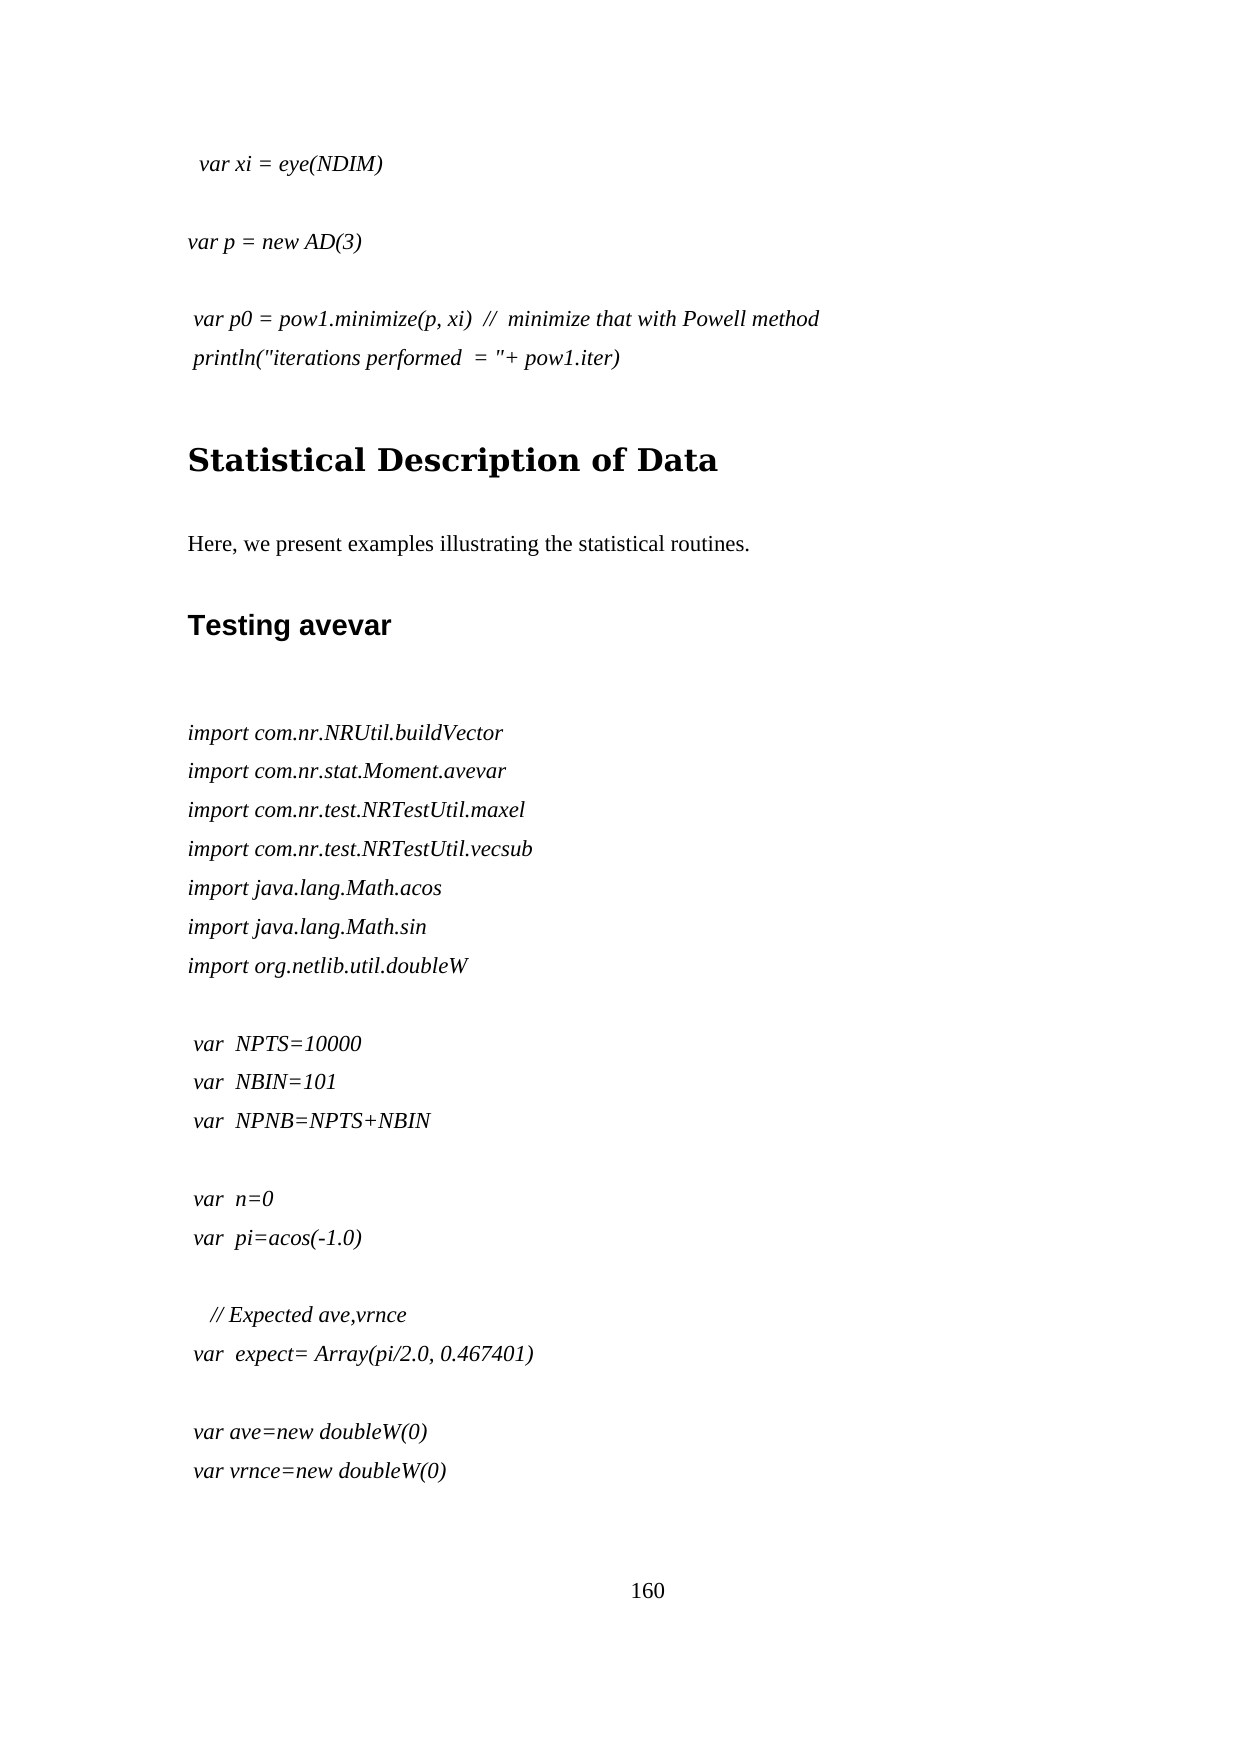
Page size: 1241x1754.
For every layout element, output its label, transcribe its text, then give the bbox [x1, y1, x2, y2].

text import com.nr.test.NRTestUtil.vecsub [187, 835, 1108, 862]
text import com.nr.stat.Moment.avevar [187, 758, 1108, 784]
text var NPTS=10000 [187, 1029, 1108, 1056]
text import com.nr.NRUtil.buildVector [187, 719, 1108, 745]
text // Expected ave,vrnce [187, 1302, 1108, 1328]
text var expect= Array(pi/2.0, 0.467401) [187, 1340, 1108, 1367]
subtitle Testing avevar [187, 607, 1108, 641]
text println("iterations performed = "+ pow1.iter) [187, 344, 1108, 371]
text var p0 = pow1.minimize(p, xi) // minimize that with Powell method [187, 305, 1108, 332]
text var p = new AD(3) [187, 228, 1108, 254]
text var vrnce=new doubleW(0) [187, 1457, 1108, 1483]
text var NPNB=NPTS+NBIN [187, 1107, 1108, 1134]
text import org.netlib.util.doubleW [187, 952, 1108, 978]
text Here, we present examples illustrating the statistical routines. [187, 530, 1108, 556]
text import com.nr.test.NRTestUtil.maxel [187, 796, 1108, 823]
text import java.lang.Math.sin [187, 913, 1108, 939]
text var ave=new doubleW(0) [187, 1418, 1108, 1444]
text import java.lang.Math.acos [187, 874, 1108, 901]
text var NBIN=101 [187, 1068, 1108, 1095]
text var xi = eye(NDIM) [187, 150, 1108, 176]
text var pi=acos(-1.0) [187, 1224, 1108, 1250]
subtitle Statistical Description of Data [187, 442, 1108, 478]
text var n=0 [187, 1185, 1108, 1211]
